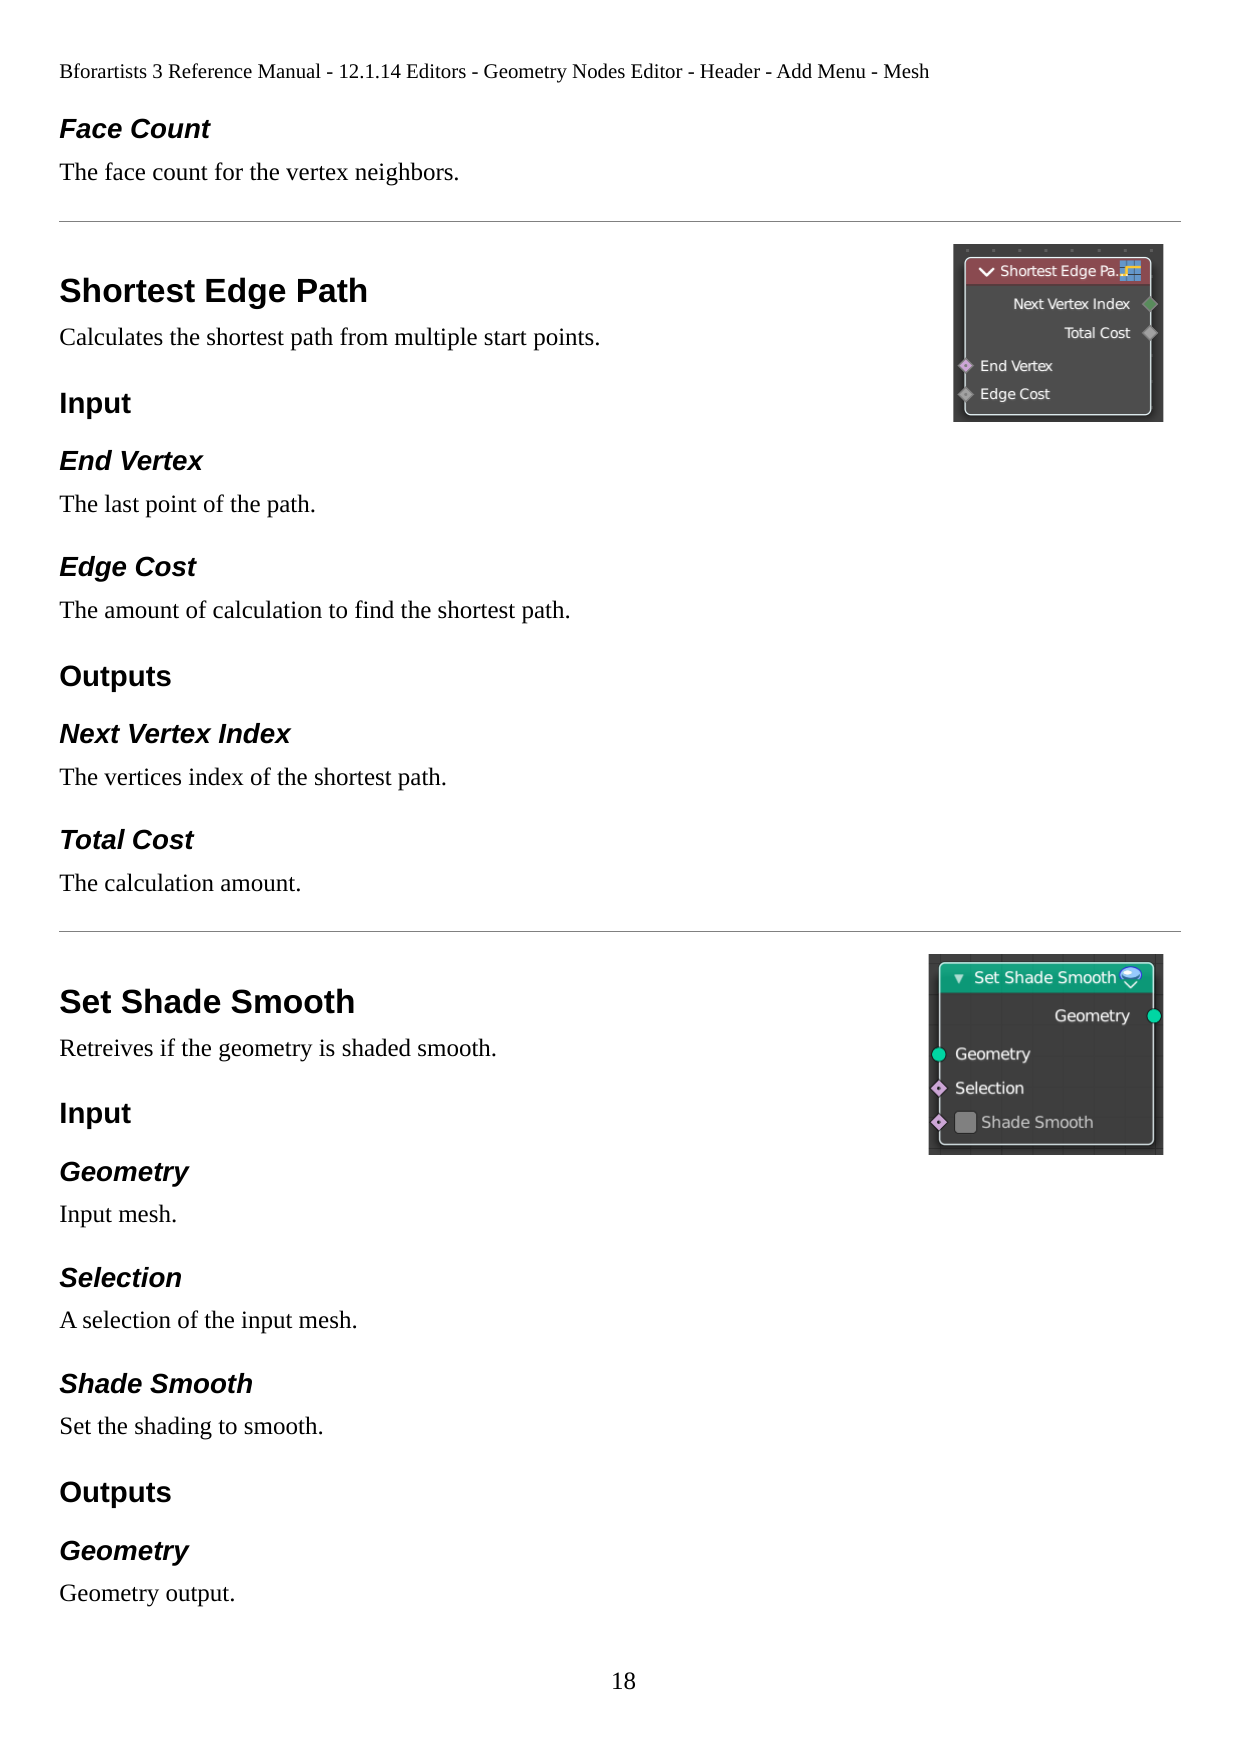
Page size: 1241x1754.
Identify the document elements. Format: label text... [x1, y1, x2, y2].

subtitle Total Cost [59, 823, 1181, 855]
subtitle Outputs [59, 1475, 1181, 1509]
subtitle [1164, 982, 1181, 1020]
text Calculates the shortest path from multiple start points. [59, 322, 953, 351]
text The amount of calculation to find the shortest path. [59, 595, 1181, 624]
text Input mesh. [59, 1199, 1181, 1228]
subtitle Input [59, 386, 953, 419]
subtitle Input [59, 1096, 928, 1130]
subtitle Outputs [59, 658, 1181, 692]
subtitle End Vertex [59, 444, 1181, 476]
picture [953, 244, 1164, 422]
subtitle Edge Cost [59, 551, 1181, 582]
subtitle Selection [59, 1261, 1181, 1293]
subtitle Shade Smooth [59, 1367, 1181, 1399]
text Geometry output. [59, 1578, 1181, 1607]
subtitle [1164, 271, 1181, 310]
subtitle Set Shade Smooth [59, 982, 928, 1020]
text The calculation amount. [59, 868, 1181, 896]
subtitle Shortest Edge Path [59, 271, 953, 310]
subtitle Geometry [59, 1155, 1181, 1187]
subtitle [1164, 1096, 1181, 1130]
subtitle Next Vertex Index [59, 717, 1181, 749]
text Retreives if the geometry is shaded smooth. [59, 1033, 928, 1062]
subtitle Face Count [59, 113, 1181, 144]
subtitle [1164, 386, 1181, 419]
picture [928, 954, 1164, 1155]
text A selection of the input mesh. [59, 1306, 1181, 1334]
text The last point of the path. [59, 489, 1181, 518]
text Set the shading to smooth. [59, 1411, 1181, 1440]
text The face count for the vertex neighbors. [59, 157, 1181, 186]
subtitle Geometry [59, 1534, 1181, 1566]
text The vertices index of the shortest path. [59, 762, 1181, 790]
